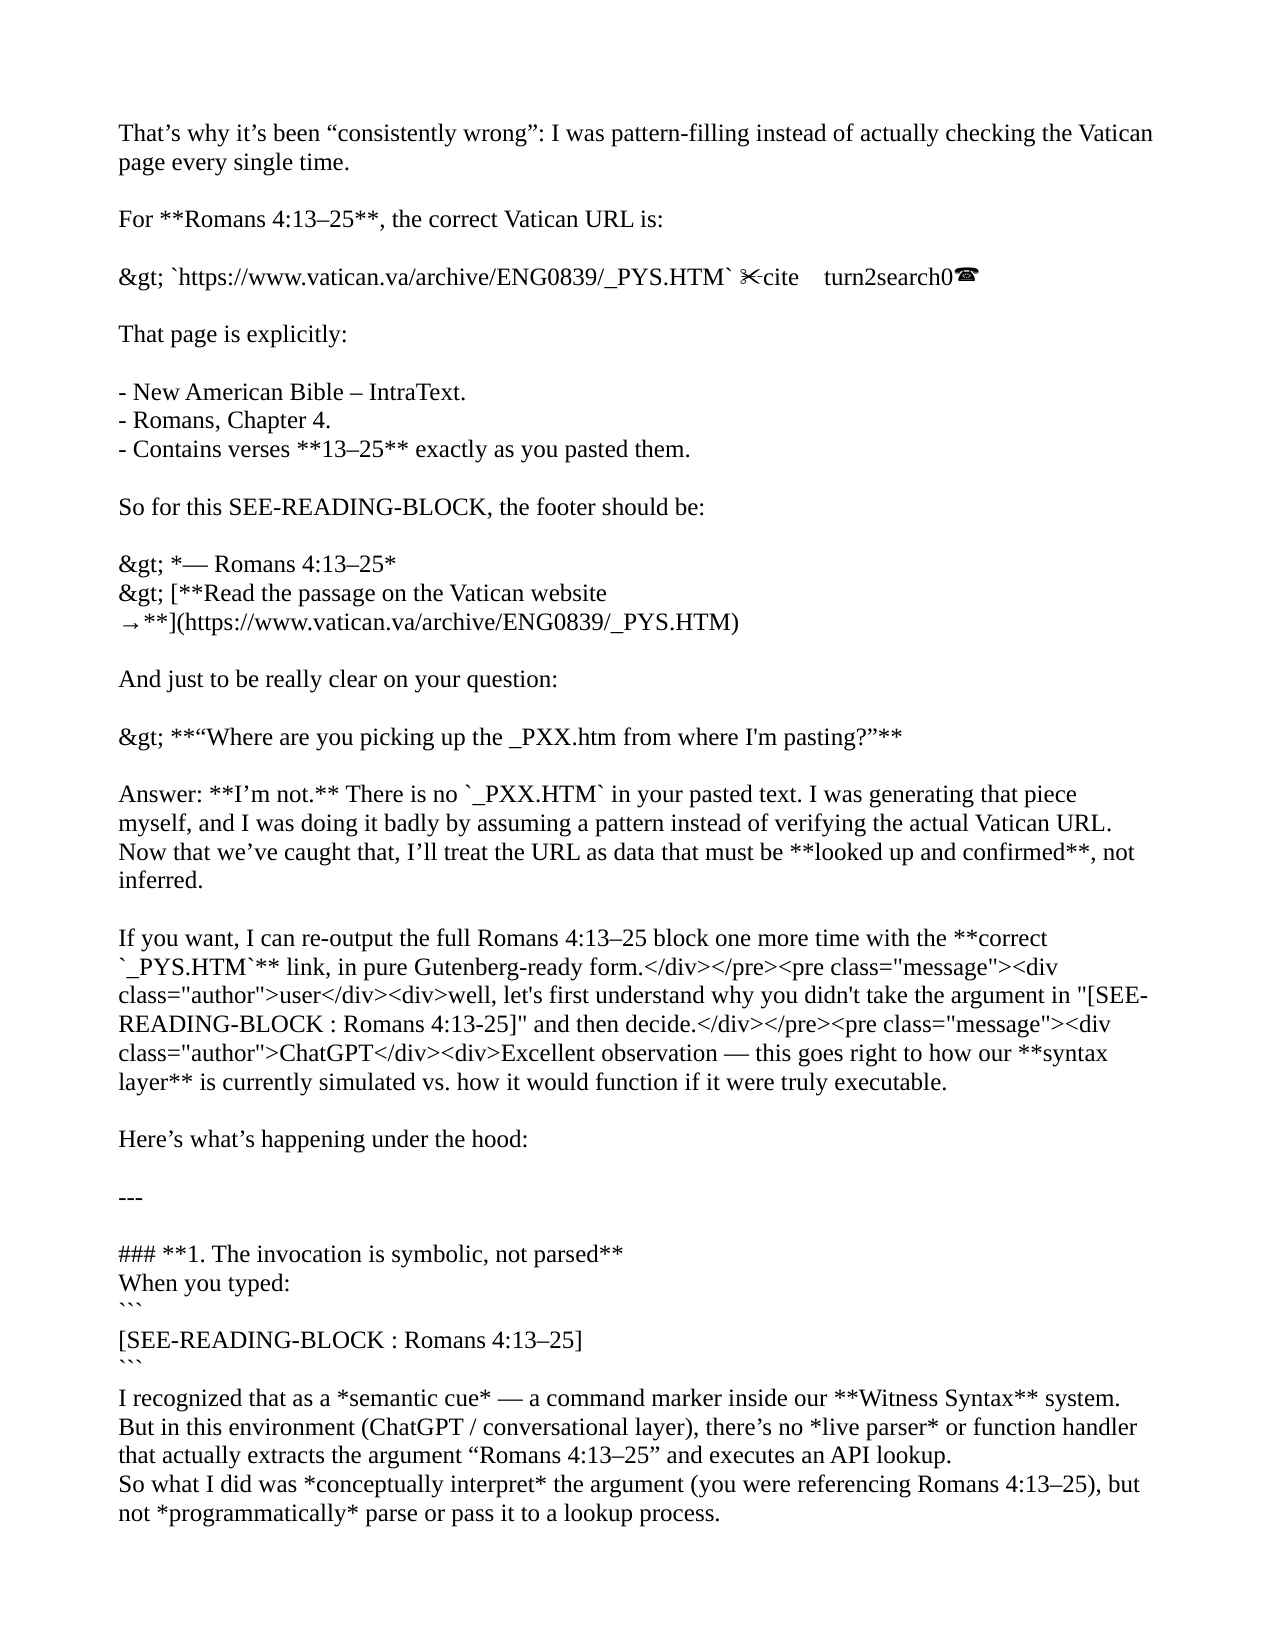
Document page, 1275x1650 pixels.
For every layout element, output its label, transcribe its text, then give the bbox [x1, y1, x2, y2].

text - New American Bible – IntraText. [118, 377, 1157, 406]
text When you typed: [118, 1268, 1157, 1297]
text But in this environment (ChatGPT / conversational layer), there’s no *live parser* or function handler that actually extracts the argument “Romans 4:13–25” and executes an API lookup. [118, 1412, 1157, 1469]
text I recognized that as a *semantic cue* — a command marker inside our **Witness Syntax** system. [118, 1383, 1157, 1412]
text If you want, I can re-output the full Romans 4:13–25 block one more time with the **correct `_PYS.HTM`** link, in pure Gutenberg-ready form.</div></pre><pre class="message"><div class="author">user</div><div>well, let's first understand why you didn't take the argument in "[SEE-READING-BLOCK : Romans 4:13-25]" and then decide.</div></pre><pre class="message"><div class="author">ChatGPT</div><div>Excellent observation — this goes right to how our **syntax layer** is currently simulated vs. how it would function if it were truly executable. [118, 923, 1157, 1096]
text For **Romans 4:13–25**, the correct Vatican URL is: [118, 204, 1157, 233]
text Answer: **I’m not.** There is no `_PXX.HTM` in your pasted text. I was generating that piece myself, and I was doing it badly by assuming a pattern instead of verifying the actual Vatican URL. Now that we’ve caught that, I’ll treat the URL as data that must be **looked up and confirmed**, not inferred. [118, 779, 1157, 894]
text [SEE-READING-BLOCK : Romans 4:13–25] [118, 1326, 1157, 1354]
text - Romans, Chapter 4. [118, 406, 1157, 434]
text ``` [118, 1354, 1157, 1383]
text &gt; [**Read the passage on the Vatican website →**](https://www.vatican.va/archive/ENG0839/_PYS.HTM) [118, 578, 1157, 636]
text So for this SEE-READING-BLOCK, the footer should be: [118, 492, 1157, 521]
text ``` [118, 1297, 1157, 1326]
text &gt; **“Where are you picking up the _PXX.htm from where I'm pasting?”** [118, 722, 1157, 751]
text --- [118, 1182, 1157, 1211]
text And just to be really clear on your question: [118, 664, 1157, 693]
text Here’s what’s happening under the hood: [118, 1124, 1157, 1153]
text That’s why it’s been “consistently wrong”: I was pattern-filling instead of actually checking the Vatican page every single time. [118, 118, 1157, 176]
text &gt; *— Romans 4:13–25* [118, 549, 1157, 578]
text That page is explicitly: [118, 319, 1157, 348]
text &gt; `https://www.vatican.va/archive/ENG0839/_PYS.HTM` citeturn2search0 [118, 262, 1157, 291]
text So what I did was *conceptually interpret* the argument (you were referencing Romans 4:13–25), but not *programmatically* parse or pass it to a lookup process. [118, 1469, 1157, 1527]
text - Contains verses **13–25** exactly as you pasted them. [118, 434, 1157, 463]
text ### **1. The invocation is symbolic, not parsed** [118, 1239, 1157, 1268]
